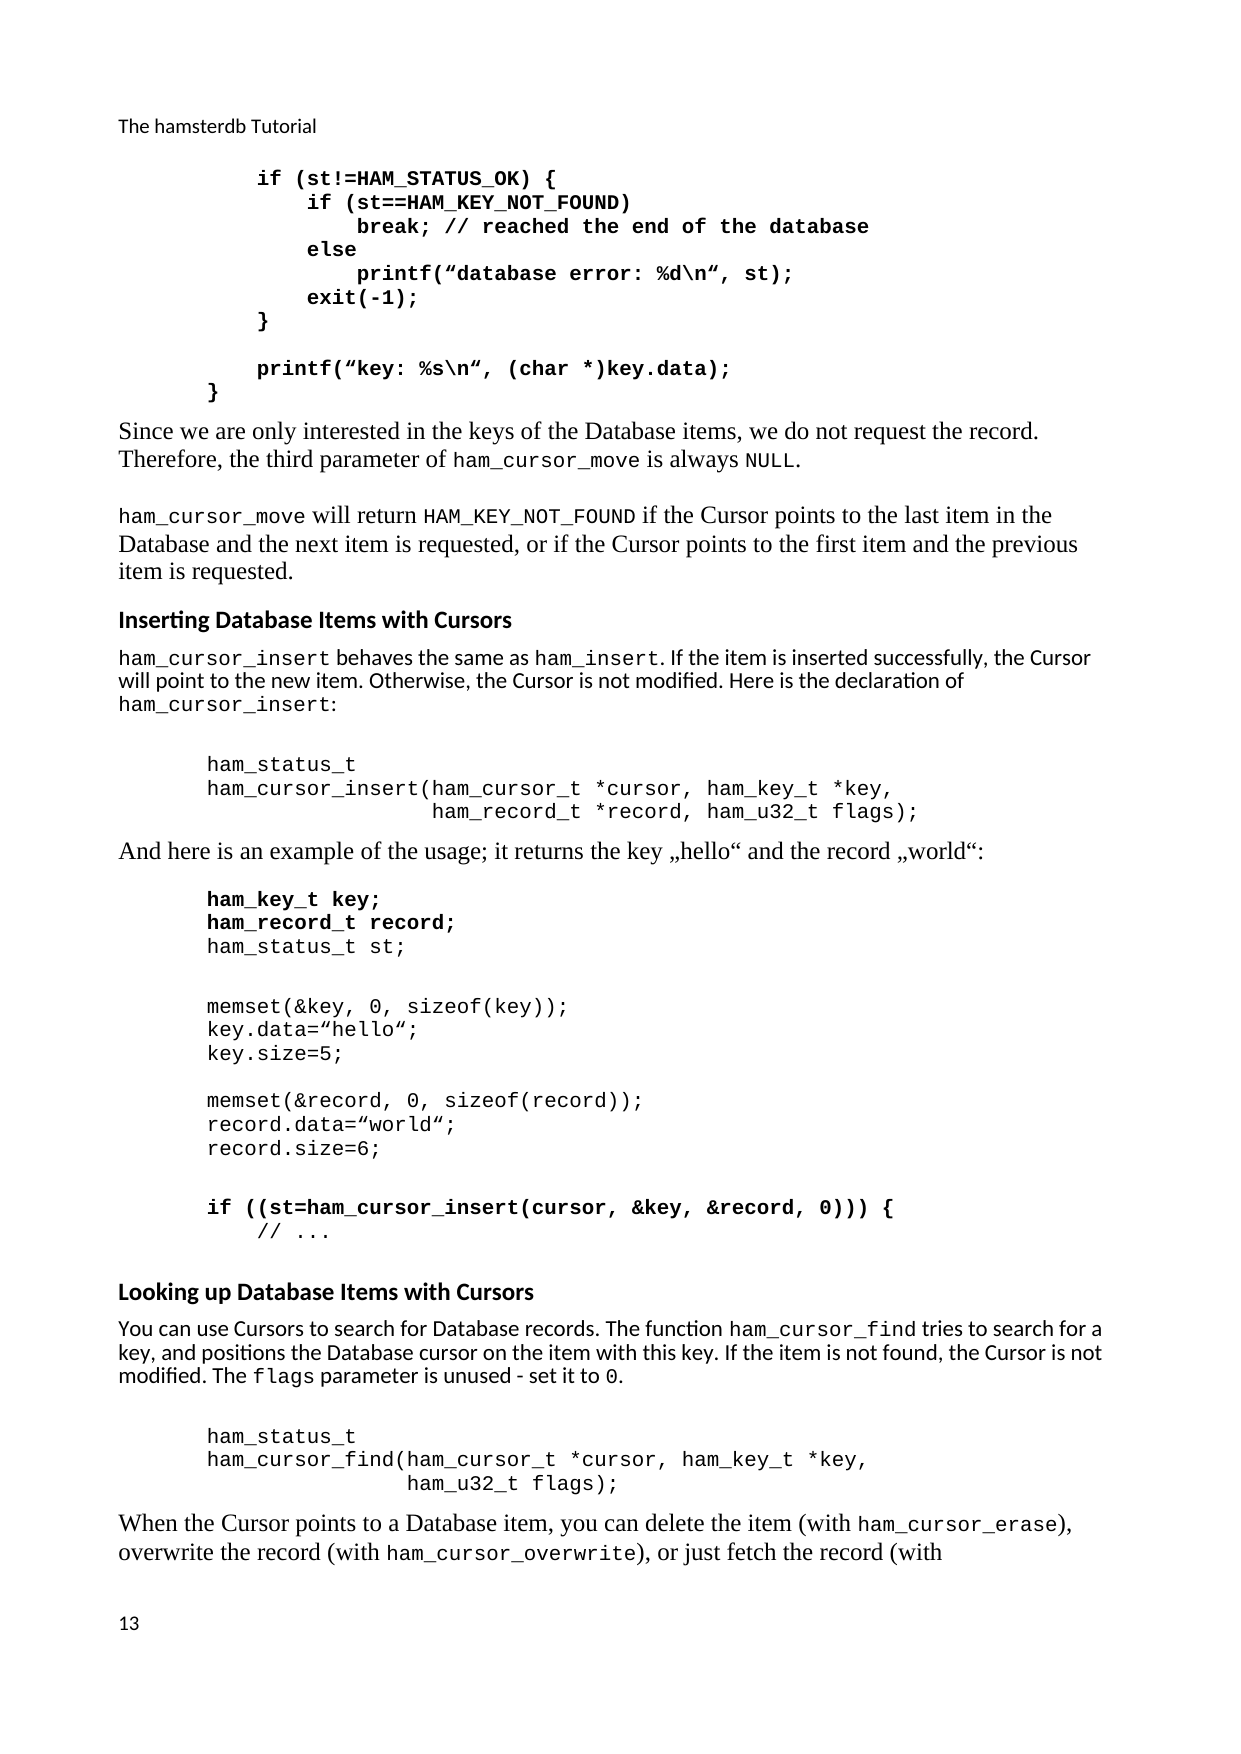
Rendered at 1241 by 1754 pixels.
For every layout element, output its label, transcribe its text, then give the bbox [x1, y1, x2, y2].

text And here is an example of the usage; it returns the key „hello“ and the record „world“: [118, 837, 1122, 865]
text When the Cursor points to a Database item, you can delete the item (with ham_cursor_erase), overwrite the record (with ham_cursor_overwrite), or just fetch the record (with [118, 1509, 1122, 1566]
subtitle Looking up Database Items with Cursors [118, 1282, 1122, 1307]
text Since we are only interested in the keys of the Database items, we do not request the record. Therefore, the third parameter of ham_cursor_move is always NULL. [118, 417, 1122, 473]
text You can use Cursors to search for Database records. The function ham_cursor_find tries to search for a key, and positions the Database cursor on the item with this key. If the item is not found, the Cursor is not modified. The flags parameter is unused - set it to 0. [118, 1319, 1122, 1390]
text if (st!=HAM_STATUS_OK) { if (st==HAM_KEY_NOT_FOUND) break; // reached the end of the database else printf(“database error: %d\n“, st); exit(-1); } printf(“key: %s\n“, (char *)key.data); } [207, 168, 1122, 405]
subtitle Inserting Database Items with Cursors [118, 610, 1122, 635]
text ham_cursor_move will return HAM_KEY_NOT_FOUND if the Cursor points to the last item in the Database and the next item is requested, or if the Cursor points to the first item and the previous item is requested. [118, 501, 1122, 585]
text memset(&key, 0, sizeof(key)); key.data=“hello“; key.size=5; memset(&record, 0, sizeof(record)); record.data=“world“; record.size=6; [207, 996, 1122, 1161]
text ham_status_t ham_cursor_insert(ham_cursor_t *cursor, ham_key_t *key, ham_record_t *record, ham_u32_t flags); [207, 754, 1122, 825]
text ham_status_t ham_cursor_find(ham_cursor_t *cursor, ham_key_t *key, ham_u32_t flags); [207, 1426, 1122, 1497]
text ham_cursor_insert behaves the same as ham_insert. If the item is inserted successfully, the Cursor will point to the new item. Otherwise, the Cursor is not modified. Here is the declaration of ham_cursor_insert: [118, 648, 1122, 718]
text ham_key_t key; ham_record_t record; ham_status_t st; [207, 889, 1122, 960]
text if ((st=ham_cursor_insert(cursor, &key, &record, 0))) { // ... [207, 1197, 1122, 1244]
